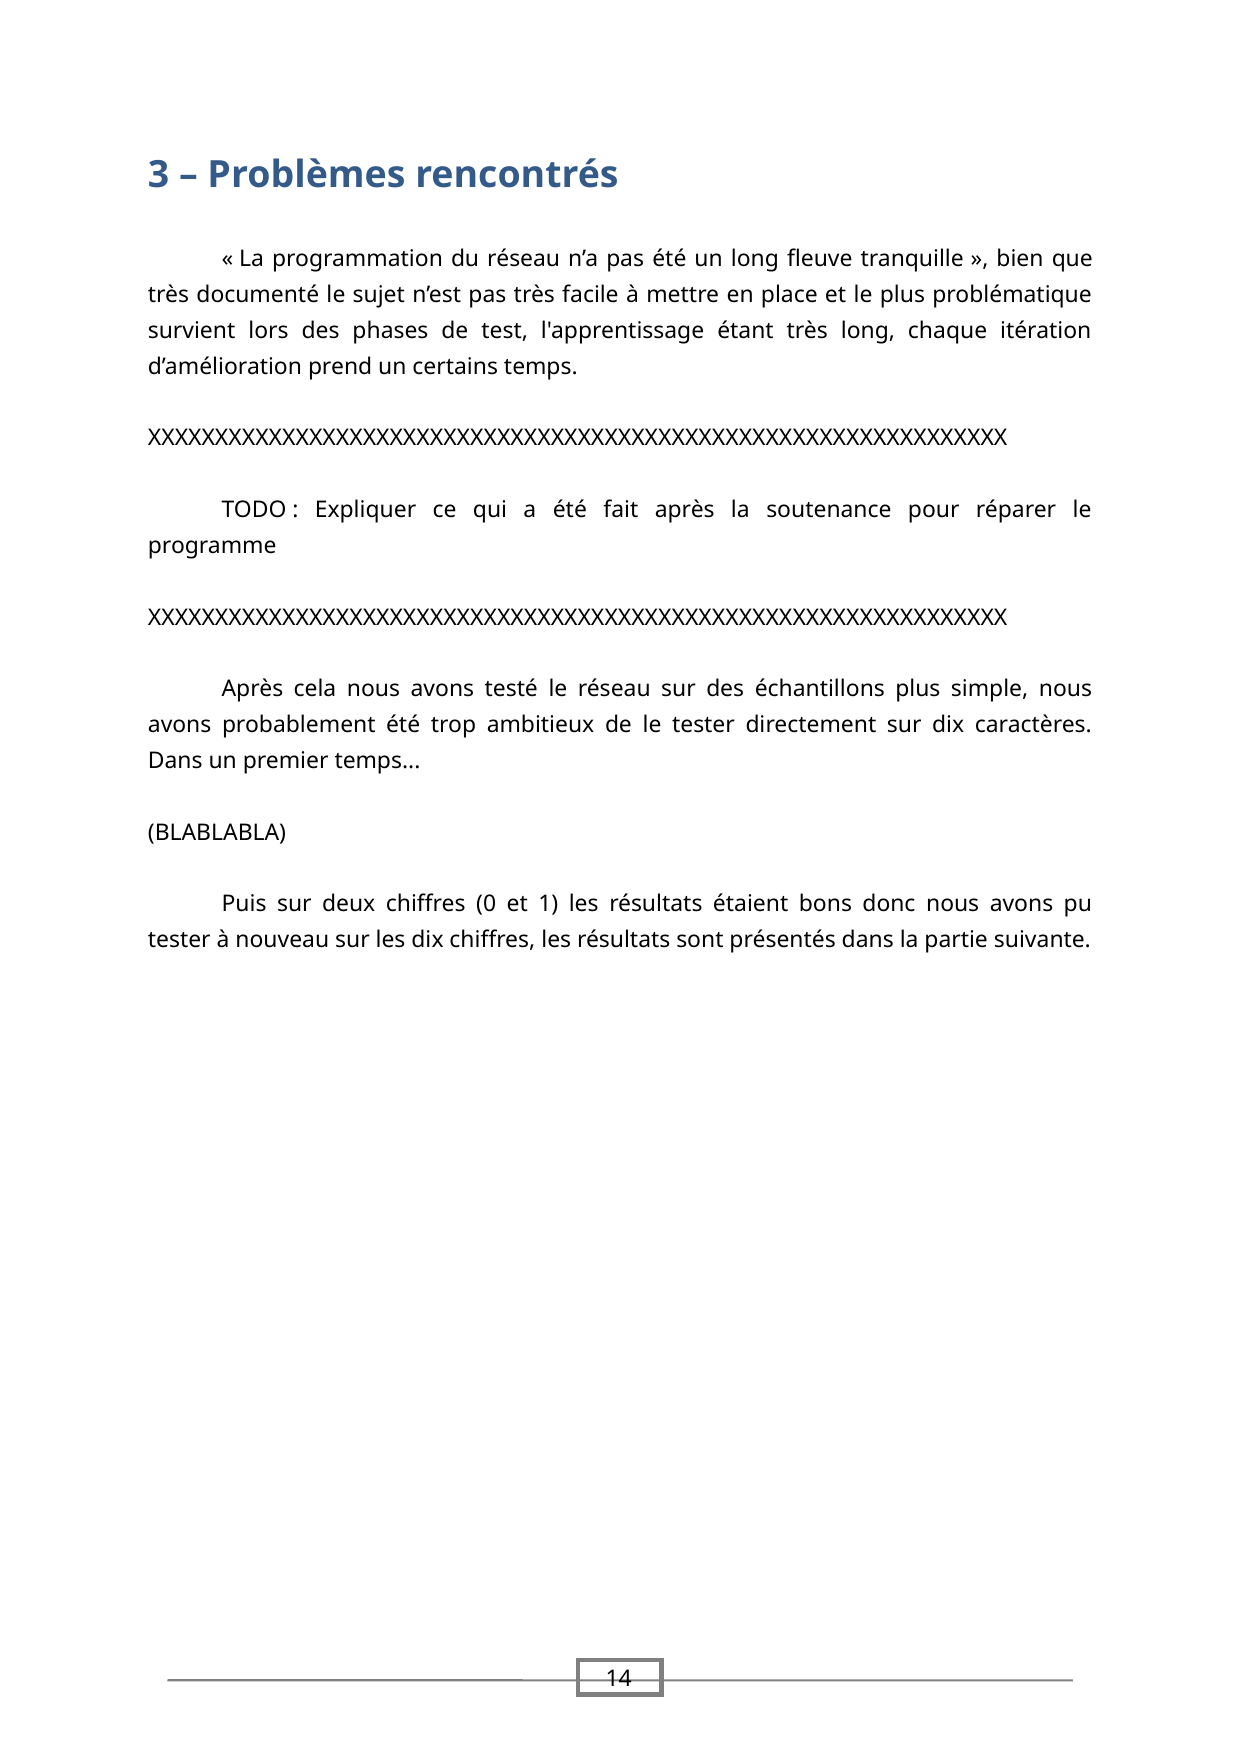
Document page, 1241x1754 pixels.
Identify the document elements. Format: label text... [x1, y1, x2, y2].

subtitle (BLABLABLA) [148, 815, 1093, 847]
subtitle XXXXXXXXXXXXXXXXXXXXXXXXXXXXXXXXXXXXXXXXXXXXXXXXXXXXXXXXXXXXXXXX [148, 600, 1093, 632]
subtitle TODO : Expliquer ce qui a été fait après la soutenance pour réparer le programme [148, 493, 1093, 560]
subtitle Après cela nous avons testé le réseau sur des échantillons plus simple, nous avons probablement été trop ambitieux de le tester directement sur dix caractères. Dans un premier temps... [148, 672, 1093, 775]
subtitle Puis sur deux chiffres (0 et 1) les résultats étaient bons donc nous avons pu tester à nouveau sur les dix chiffres, les résultats sont présentés dans la partie suivante. [148, 887, 1093, 954]
subtitle « La programmation du réseau n’a pas été un long fleuve tranquille », bien que très documenté le sujet n’est pas très facile à mettre en place et le plus problématique survient lors des phases de test, l'apprentissage étant très long, chaque itération d’amélioration prend un certains temps. [148, 242, 1093, 381]
subtitle XXXXXXXXXXXXXXXXXXXXXXXXXXXXXXXXXXXXXXXXXXXXXXXXXXXXXXXXXXXXXXXX [148, 421, 1093, 453]
subtitle 3 – Problèmes rencontrés [148, 148, 1093, 199]
